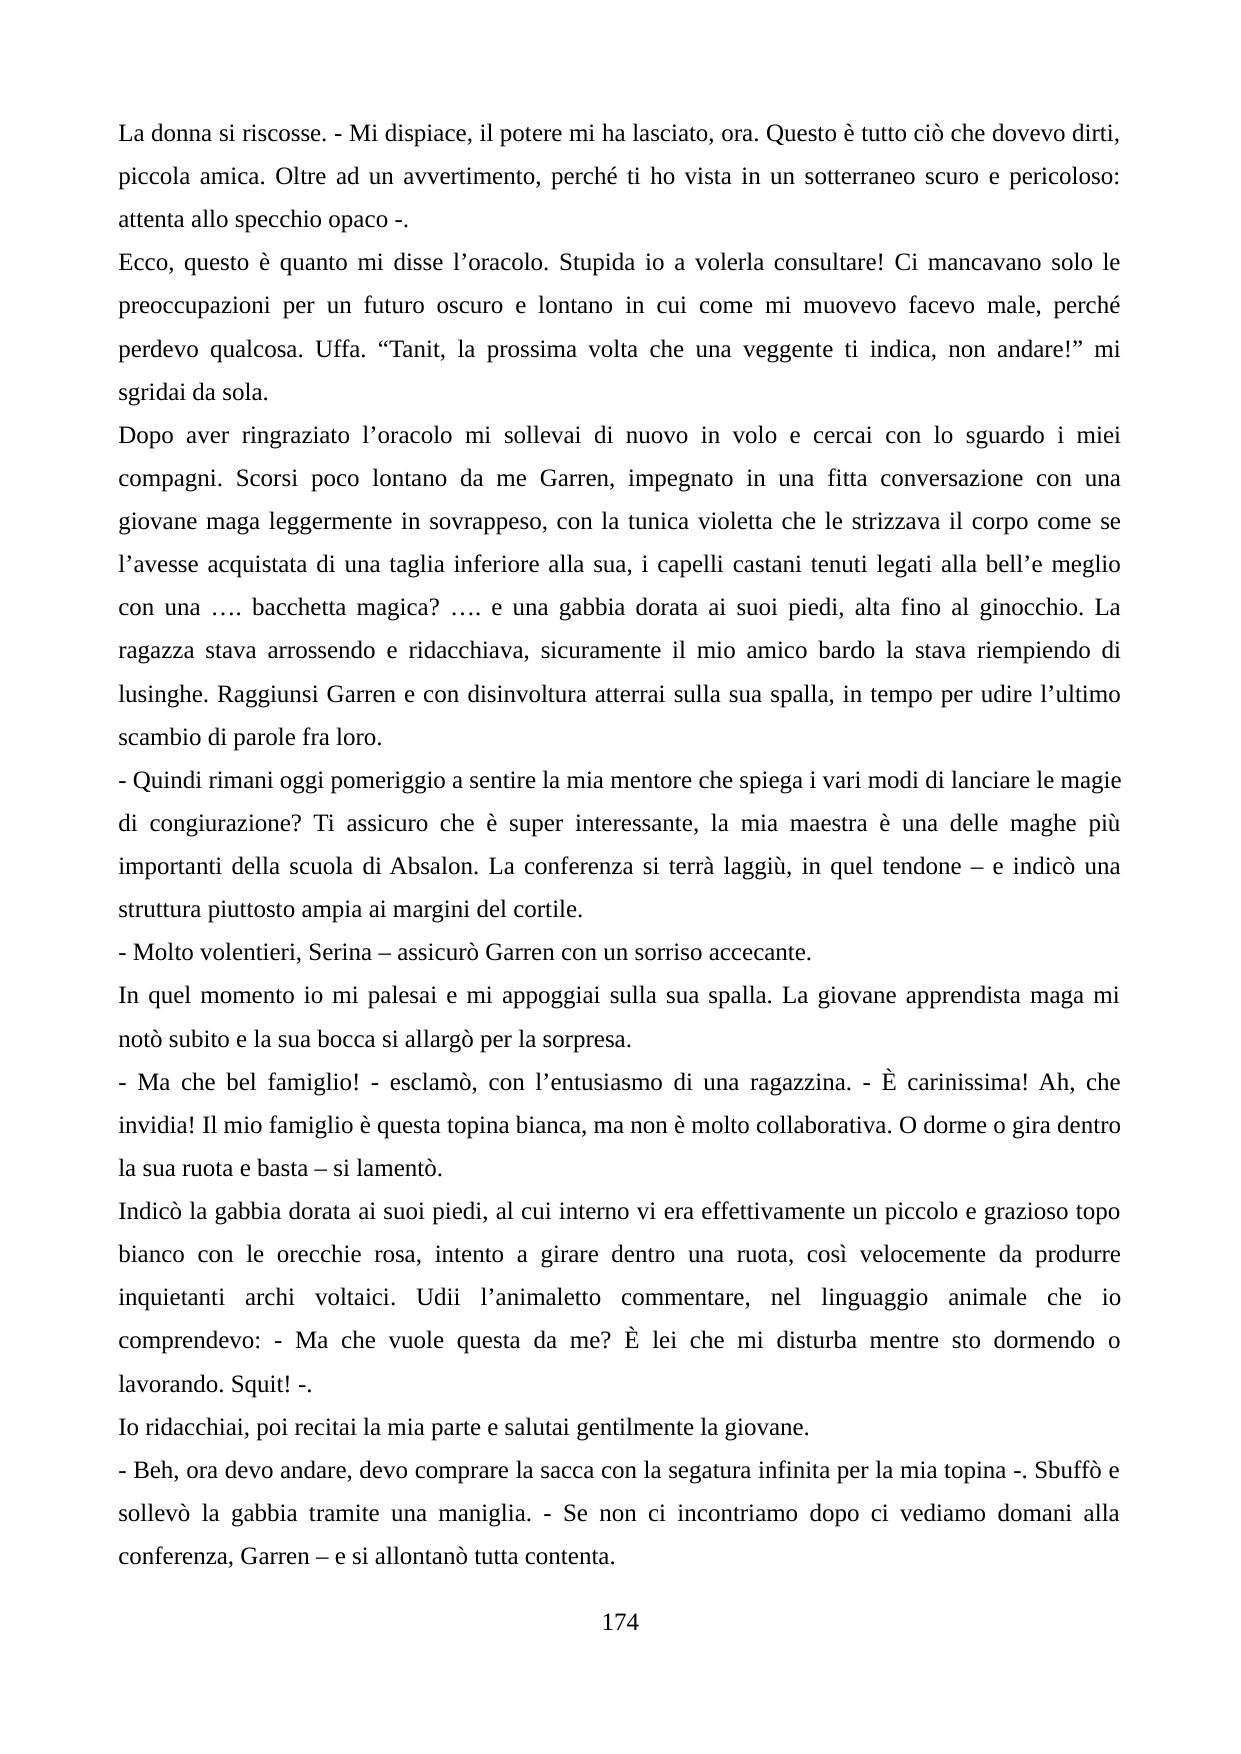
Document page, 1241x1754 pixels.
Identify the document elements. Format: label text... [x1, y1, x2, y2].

text - Beh, ora devo andare, devo comprare la sacca con la segatura infinita per la mia topina -. Sbuffò e sollevò la gabbia tramite una maniglia. - Se non ci incontriamo dopo ci vediamo domani alla conferenza, Garren – e si allontanò tutta contenta. [118, 1455, 1122, 1570]
text Ecco, questo è quanto mi disse l’oracolo. Stupida io a volerla consultare! Ci mancavano solo le preoccupazioni per un futuro oscuro e lontano in cui come mi muovevo facevo male, perché perdevo qualcosa. Uffa. “Tanit, la prossima volta che una veggente ti indica, non andare!” mi sgridai da sola. [118, 247, 1122, 406]
text - Quindi rimani oggi pomeriggio a sentire la mia mentore che spiega i vari modi di lanciare le magie di congiurazione? Ti assicuro che è super interessante, la mia maestra è una delle maghe più importanti della scuola di Absalon. La conferenza si terrà laggiù, in quel tendone – e indicò una struttura piuttosto ampia ai margini del cortile. [118, 765, 1122, 923]
text La donna si riscosse. - Mi dispiace, il potere mi ha lasciato, ora. Questo è tutto ciò che dovevo dirti, piccola amica. Oltre ad un avvertimento, perché ti ho vista in un sotterraneo scuro e pericoloso: attenta allo specchio opaco -. [118, 118, 1122, 233]
text In quel momento io mi palesai e mi appoggiai sulla sua spalla. La giovane apprendista maga mi notò subito e la sua bocca si allargò per la sorpresa. [118, 981, 1122, 1052]
text Io ridacchiai, poi recitai la mia parte e salutai gentilmente la giovane. [118, 1412, 1122, 1441]
text Dopo aver ringraziato l’oracolo mi sollevai di nuovo in volo e cercai con lo sguardo i miei compagni. Scorsi poco lontano da me Garren, impegnato in una fitta conversazione con una giovane maga leggermente in sovrappeso, con la tunica violetta che le strizzava il corpo come se l’avesse acquistata di una taglia inferiore alla sua, i capelli castani tenuti legati alla bell’e meglio con una …. bacchetta magica? …. e una gabbia dorata ai suoi piedi, alta fino al ginocchio. La ragazza stava arrossendo e ridacchiava, sicuramente il mio amico bardo la stava riempiendo di lusinghe. Raggiunsi Garren e con disinvoltura atterrai sulla sua spalla, in tempo per udire l’ultimo scambio di parole fra loro. [118, 420, 1122, 751]
text - Molto volentieri, Serina – assicurò Garren con un sorriso accecante. [118, 937, 1122, 966]
text - Ma che bel famiglio! - esclamò, con l’entusiasmo di una ragazzina. - È carinissima! Ah, che invidia! Il mio famiglio è questa topina bianca, ma non è molto collaborativa. O dorme o gira dentro la sua ruota e basta – si lamentò. [118, 1067, 1122, 1182]
text Indicò la gabbia dorata ai suoi piedi, al cui interno vi era effettivamente un piccolo e grazioso topo bianco con le orecchie rosa, intento a girare dentro una ruota, così velocemente da produrre inquietanti archi voltaici. Udii l’animaletto commentare, nel linguaggio animale che io comprendevo: - Ma che vuole questa da me? È lei che mi disturba mentre sto dormendo o lavorando. Squit! -. [118, 1196, 1122, 1397]
